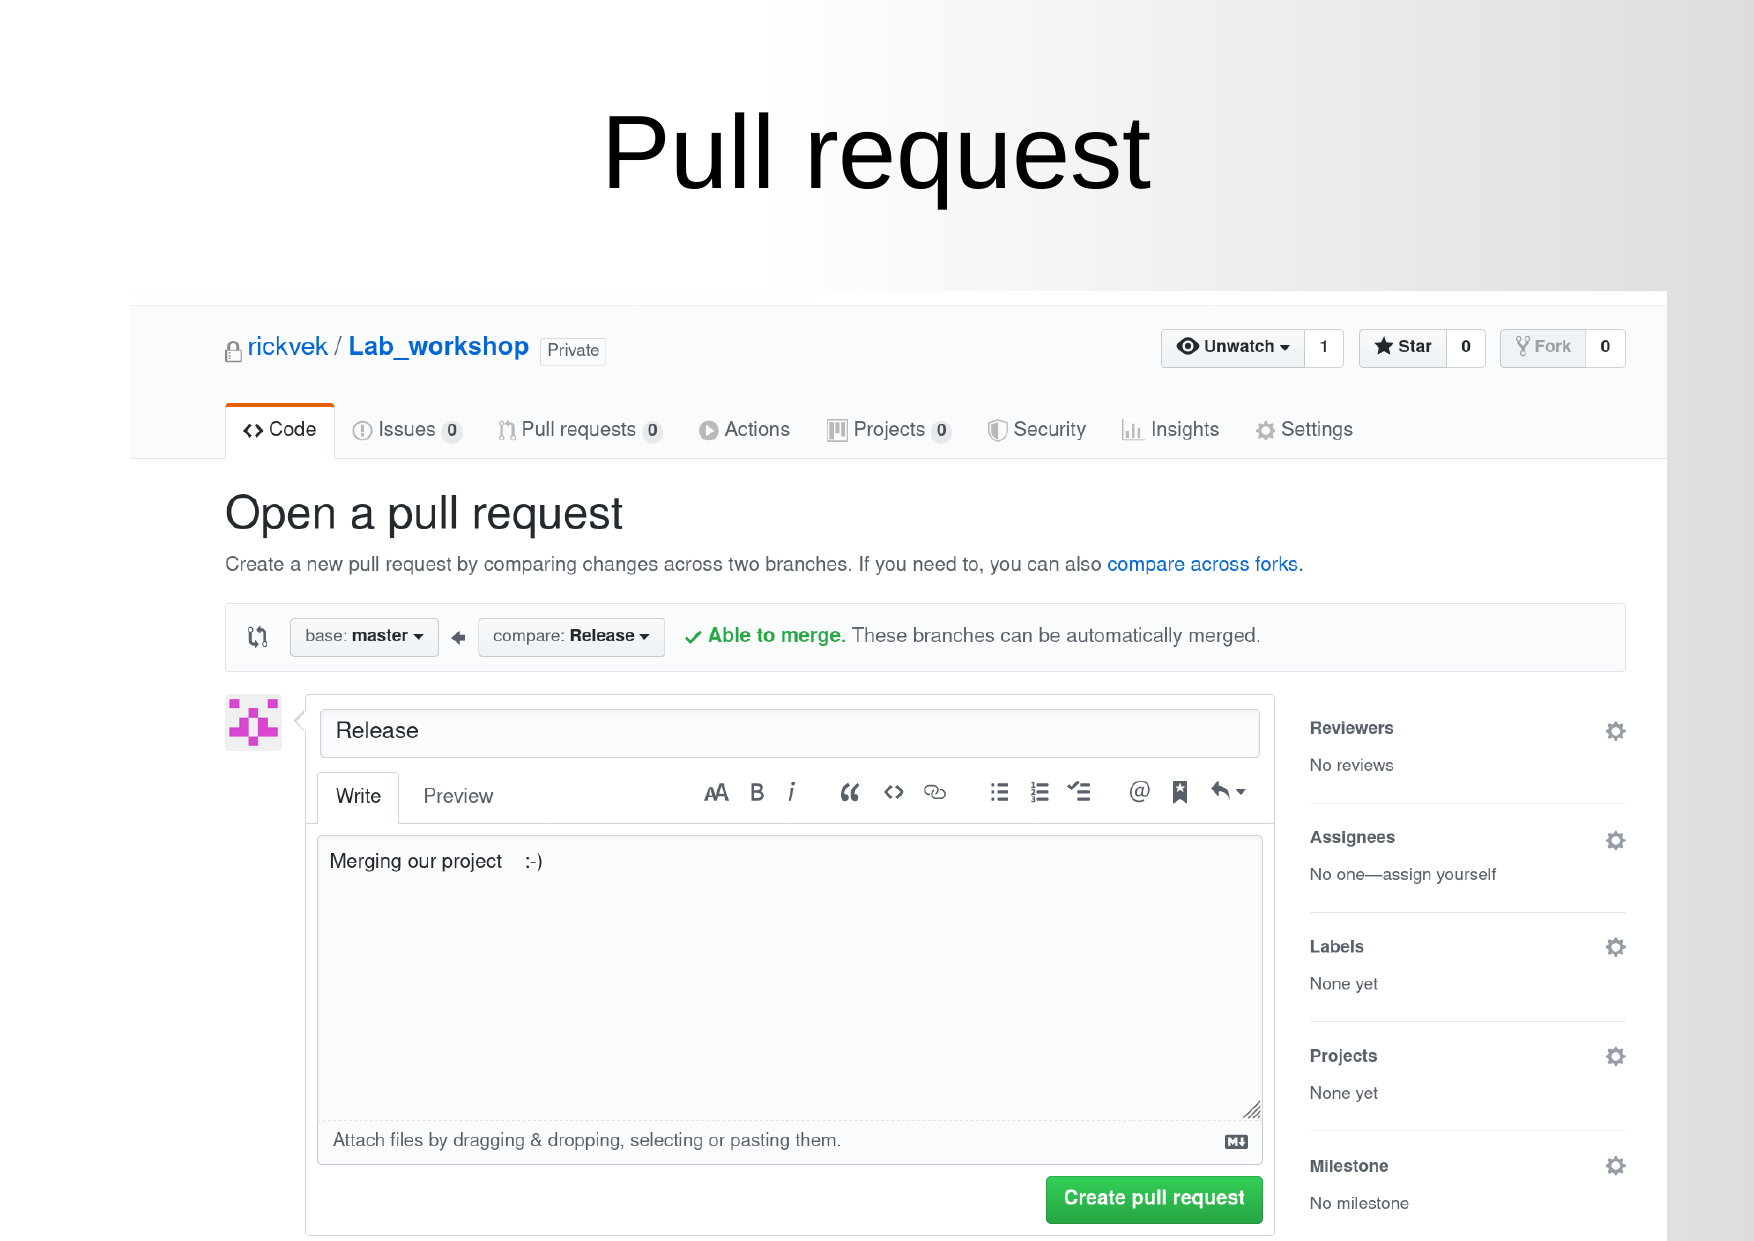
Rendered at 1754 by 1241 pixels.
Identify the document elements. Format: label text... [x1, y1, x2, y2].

title Pull request [87, 49, 1667, 257]
picture [130, 291, 1667, 1241]
